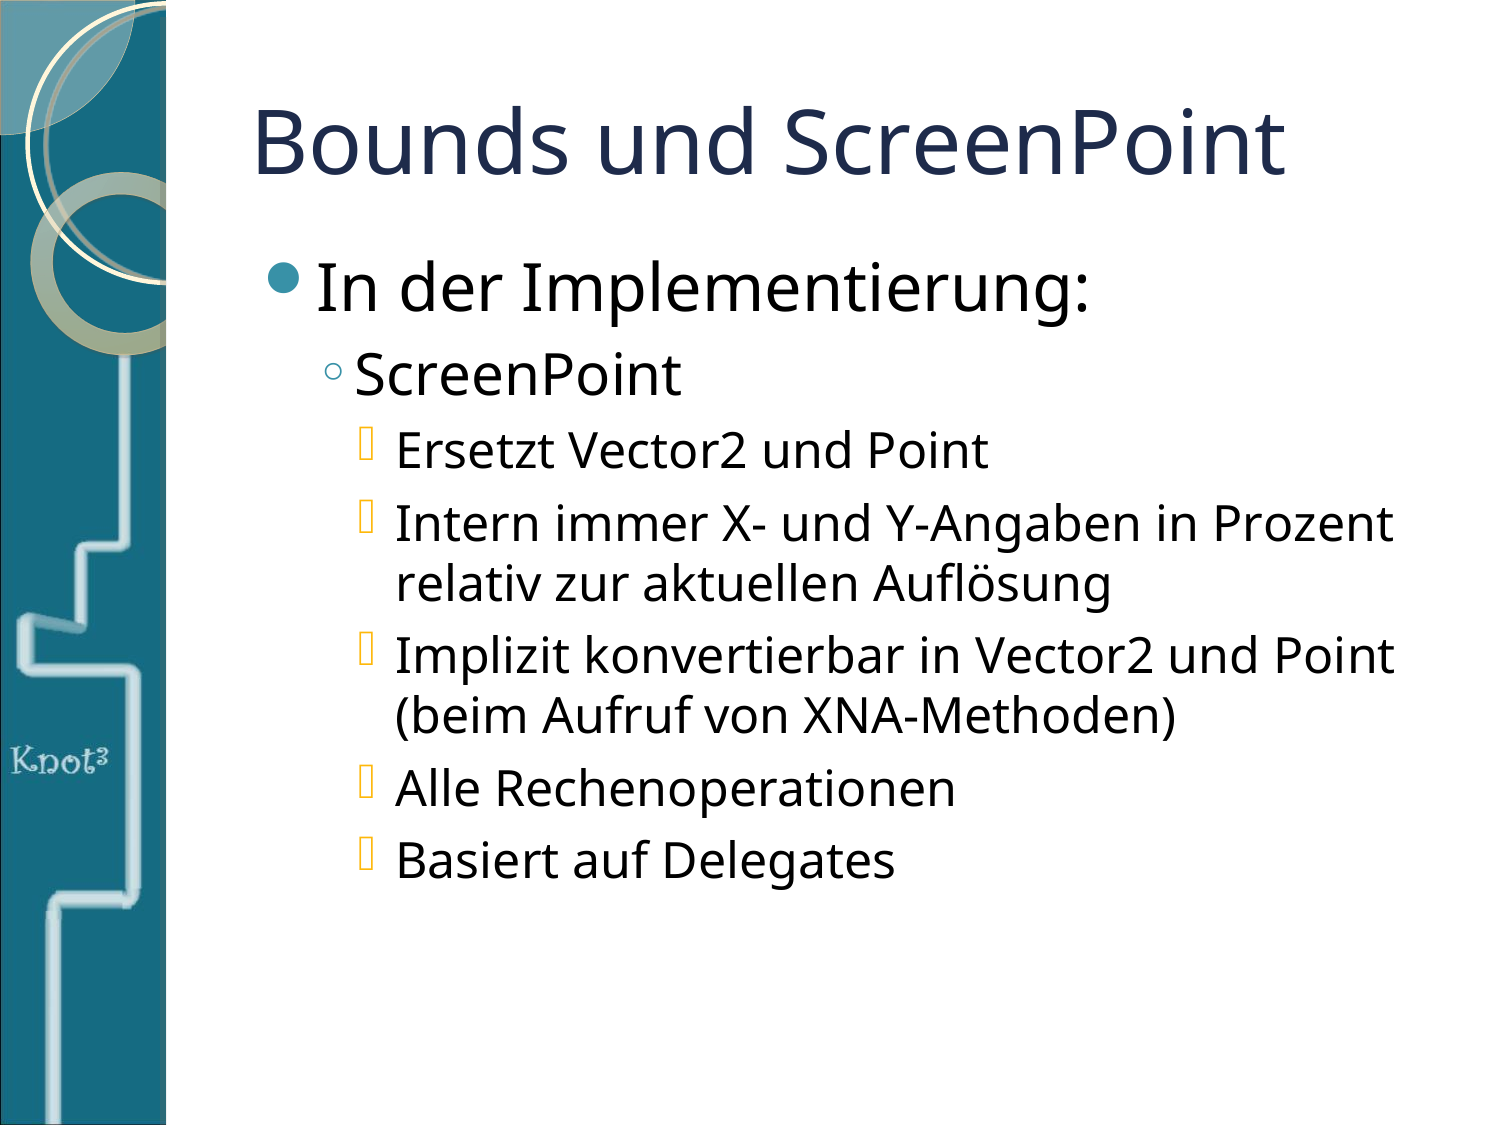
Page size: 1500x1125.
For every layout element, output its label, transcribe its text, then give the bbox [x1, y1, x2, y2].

picture [136, 0, 166, 4]
title Bounds und ScreenPoint [235, 23, 1466, 237]
list In der Implementierung: ScreenPoint Ersetzt Vector2 und Point Intern immer X- und Y-Angaben in Prozent relativ zur aktuellen Auflösung Implizit konvertierbar in Vector2 und Point (beim Aufruf von XNA-Methoden) Alle Rechenoperationen Basiert auf Delegates [235, 237, 1466, 906]
picture [0, 11, 166, 1125]
